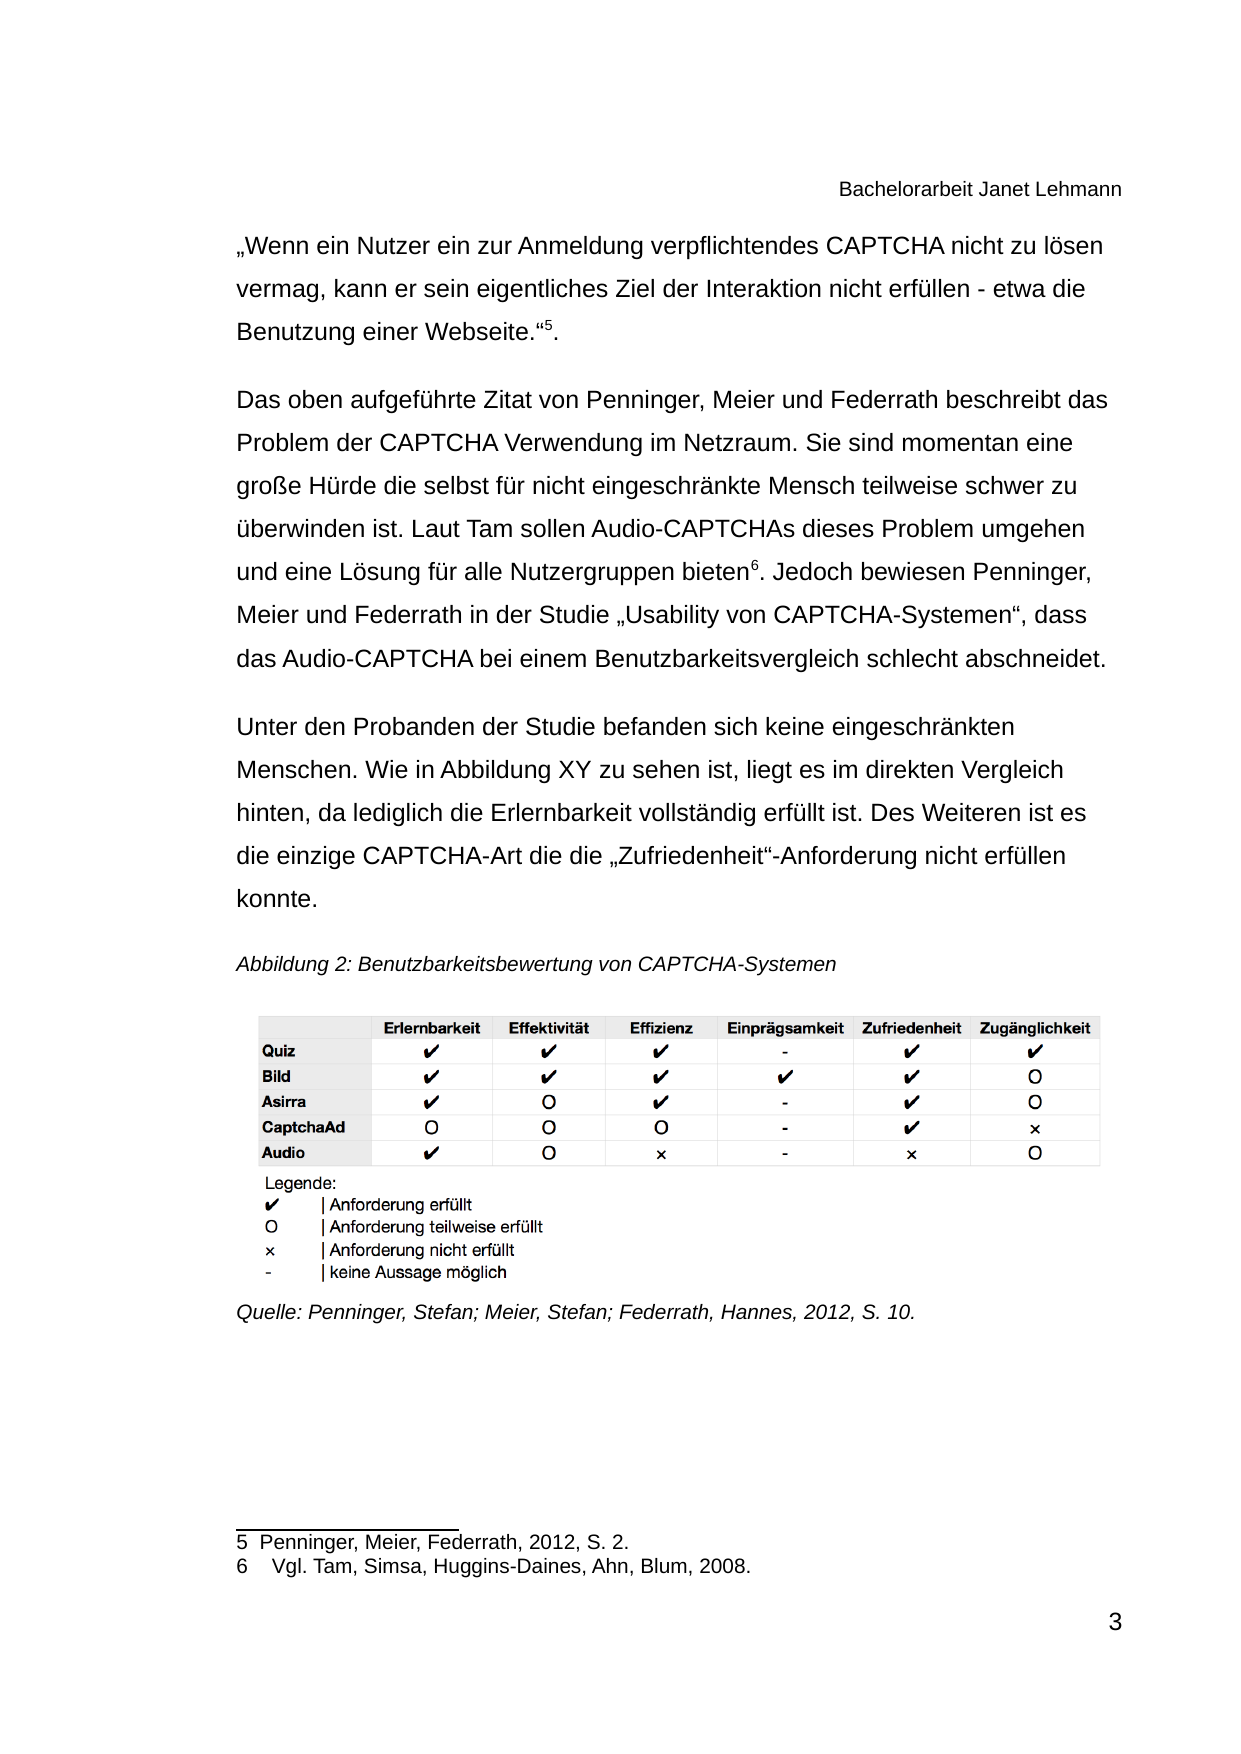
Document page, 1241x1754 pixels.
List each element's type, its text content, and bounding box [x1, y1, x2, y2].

text Quelle: Penninger, Stefan; Meier, Stefan; Federrath, Hannes, 2012, S. 10. [236, 1296, 1122, 1323]
picture [236, 988, 1123, 1296]
text Abbildung 2: Benutzbarkeitsbewertung von CAPTCHA-Systemen [236, 952, 1122, 988]
text Das oben aufgeführte Zitat von Penninger, Meier und Federrath beschreibt das Problem der CAPTCHA Verwendung im Netzraum. Sie sind momentan eine große Hürde die selbst für nicht eingeschränkte Mensch teilweise schwer zu überwinden ist. Laut Tam sollen Audio-CAPTCHAs dieses Problem umgehen und eine Lösung für alle Nutzergruppen bieten. Jedoch bewiesen Penninger, Meier und Federrath in der Studie „Usability von CAPTCHA-Systemen“, dass das Audio-CAPTCHA bei einem Benutzbarkeitsvergleich schlecht abschneidet. [236, 385, 1122, 672]
text Unter den Probanden der Studie befanden sich keine eingeschränkten Menschen. Wie in Abbildung XY zu sehen ist, liegt es im direkten Vergleich hinten, da lediglich die Erlernbarkeit vollständig erfüllt ist. Des Weiteren ist es die einzige CAPTCHA-Art die die „Zufriedenheit“-Anforderung nicht erfüllen konnte. [236, 711, 1122, 913]
text „Wenn ein Nutzer ein zur Anmeldung verpflichtendes CAPTCHA nicht zu lösen vermag, kann er sein eigentliches Ziel der Interaktion nicht erfüllen - etwa die Benutzung einer Webseite.“. [236, 231, 1122, 346]
text Vgl. Tam, Simsa, Huggins-Daines, Ahn, Blum, 2008. [236, 1554, 1122, 1578]
text Penninger, Meier, Federrath, 2012, S. 2. [236, 1530, 1122, 1554]
